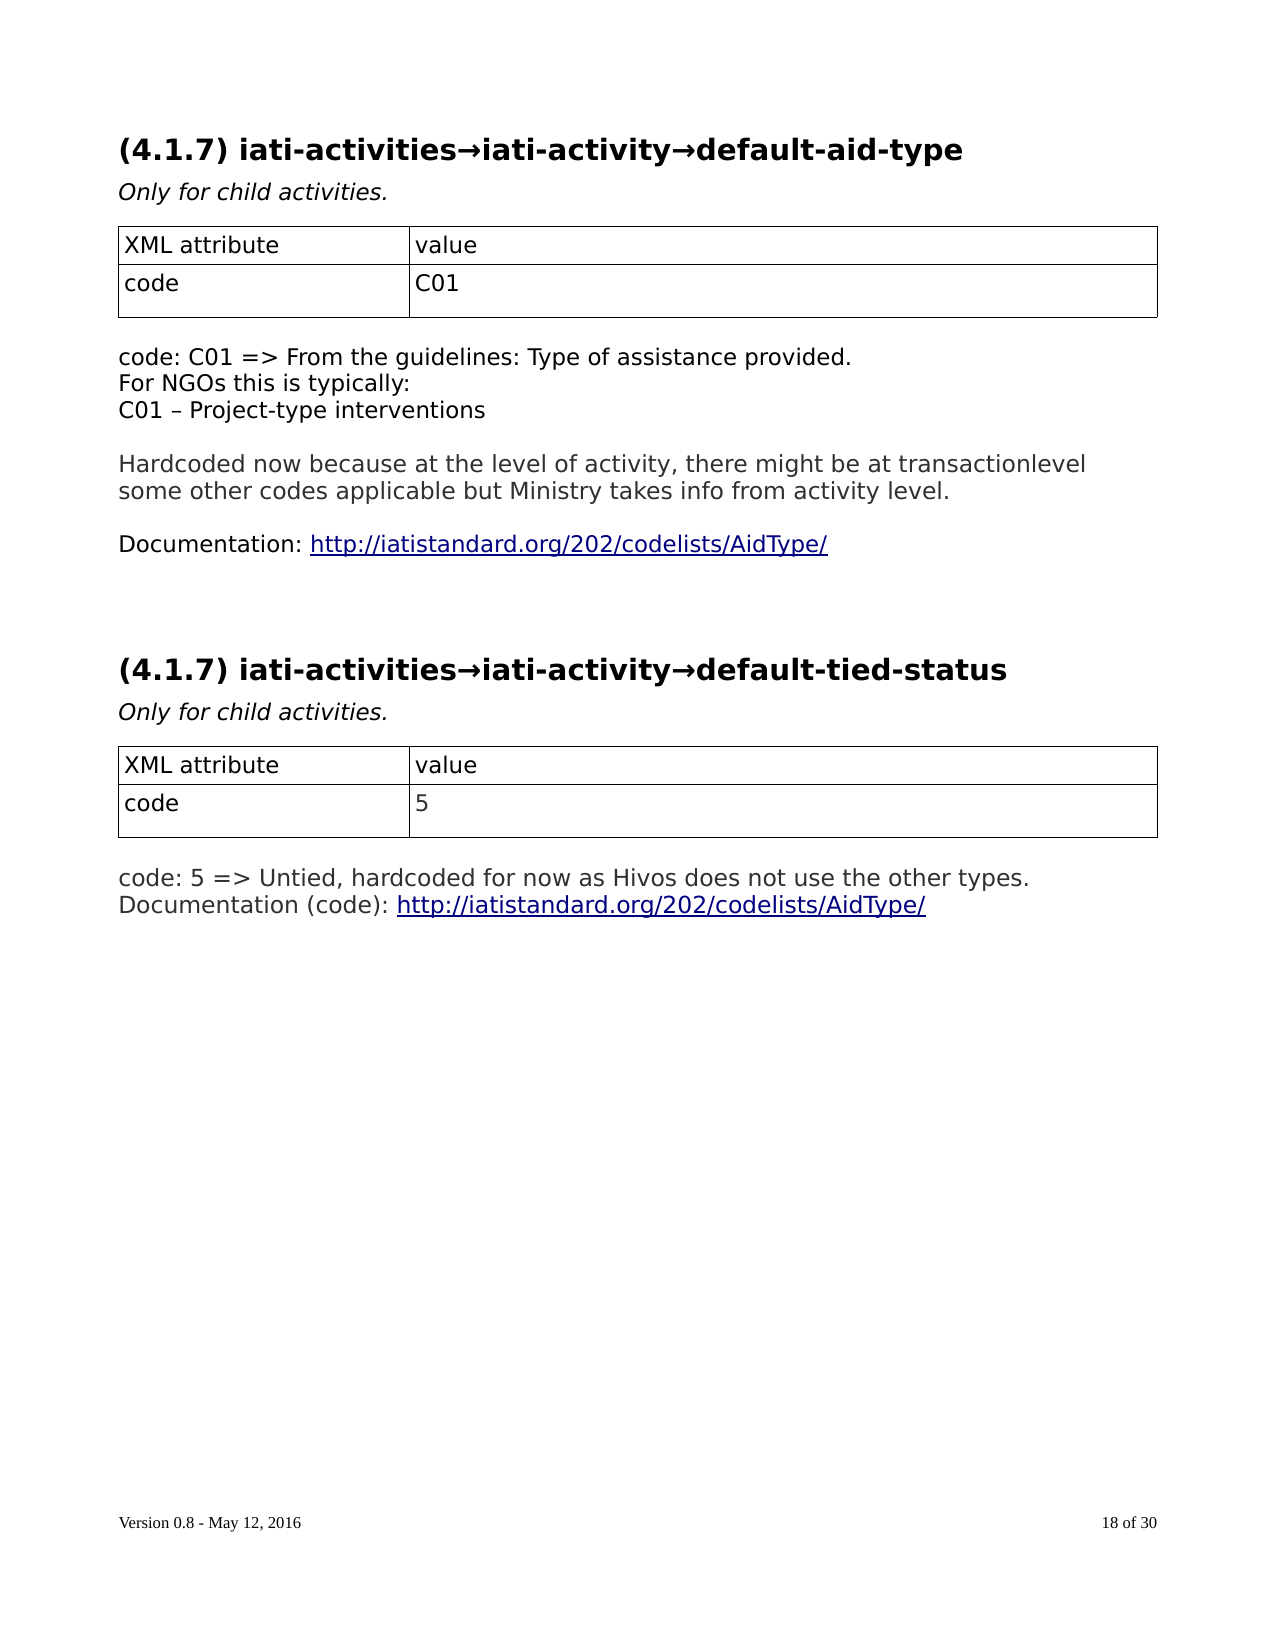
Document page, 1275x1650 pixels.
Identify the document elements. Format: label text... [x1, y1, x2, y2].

text C01 – Project-type interventions Hardcoded now because at the level of activity, there might be at transactionlevel some other codes applicable but Ministry takes info from activity level. [118, 397, 1157, 505]
table_cell code [119, 785, 409, 837]
table_cell C01 [410, 265, 1157, 317]
text Only for child activities. [118, 699, 1157, 726]
table_cell code [119, 265, 409, 317]
subtitle (4.1.7) iati-activities→iati-activity→default-tied-status [118, 653, 1157, 687]
text Documentation: http://iatistandard.org/202/codelists/AidType/ [118, 532, 1157, 558]
text For NGOs this is typically: [118, 370, 1157, 397]
text code: 5 => Untied, hardcoded for now as Hivos does not use the other types. [118, 864, 1157, 892]
table_header XML attribute [119, 227, 409, 264]
text Documentation (code): http://iatistandard.org/202/codelists/AidType/ [118, 892, 1157, 919]
table_cell 5 [410, 785, 1157, 837]
table_header value [410, 227, 1157, 264]
table_header value [410, 747, 1157, 784]
table_header XML attribute [119, 747, 409, 784]
text Only for child activities. [118, 179, 1157, 206]
text code: C01 => From the guidelines: Type of assistance provided. [118, 344, 1157, 370]
subtitle (4.1.7) iati-activities→iati-activity→default-aid-type [118, 133, 1157, 167]
